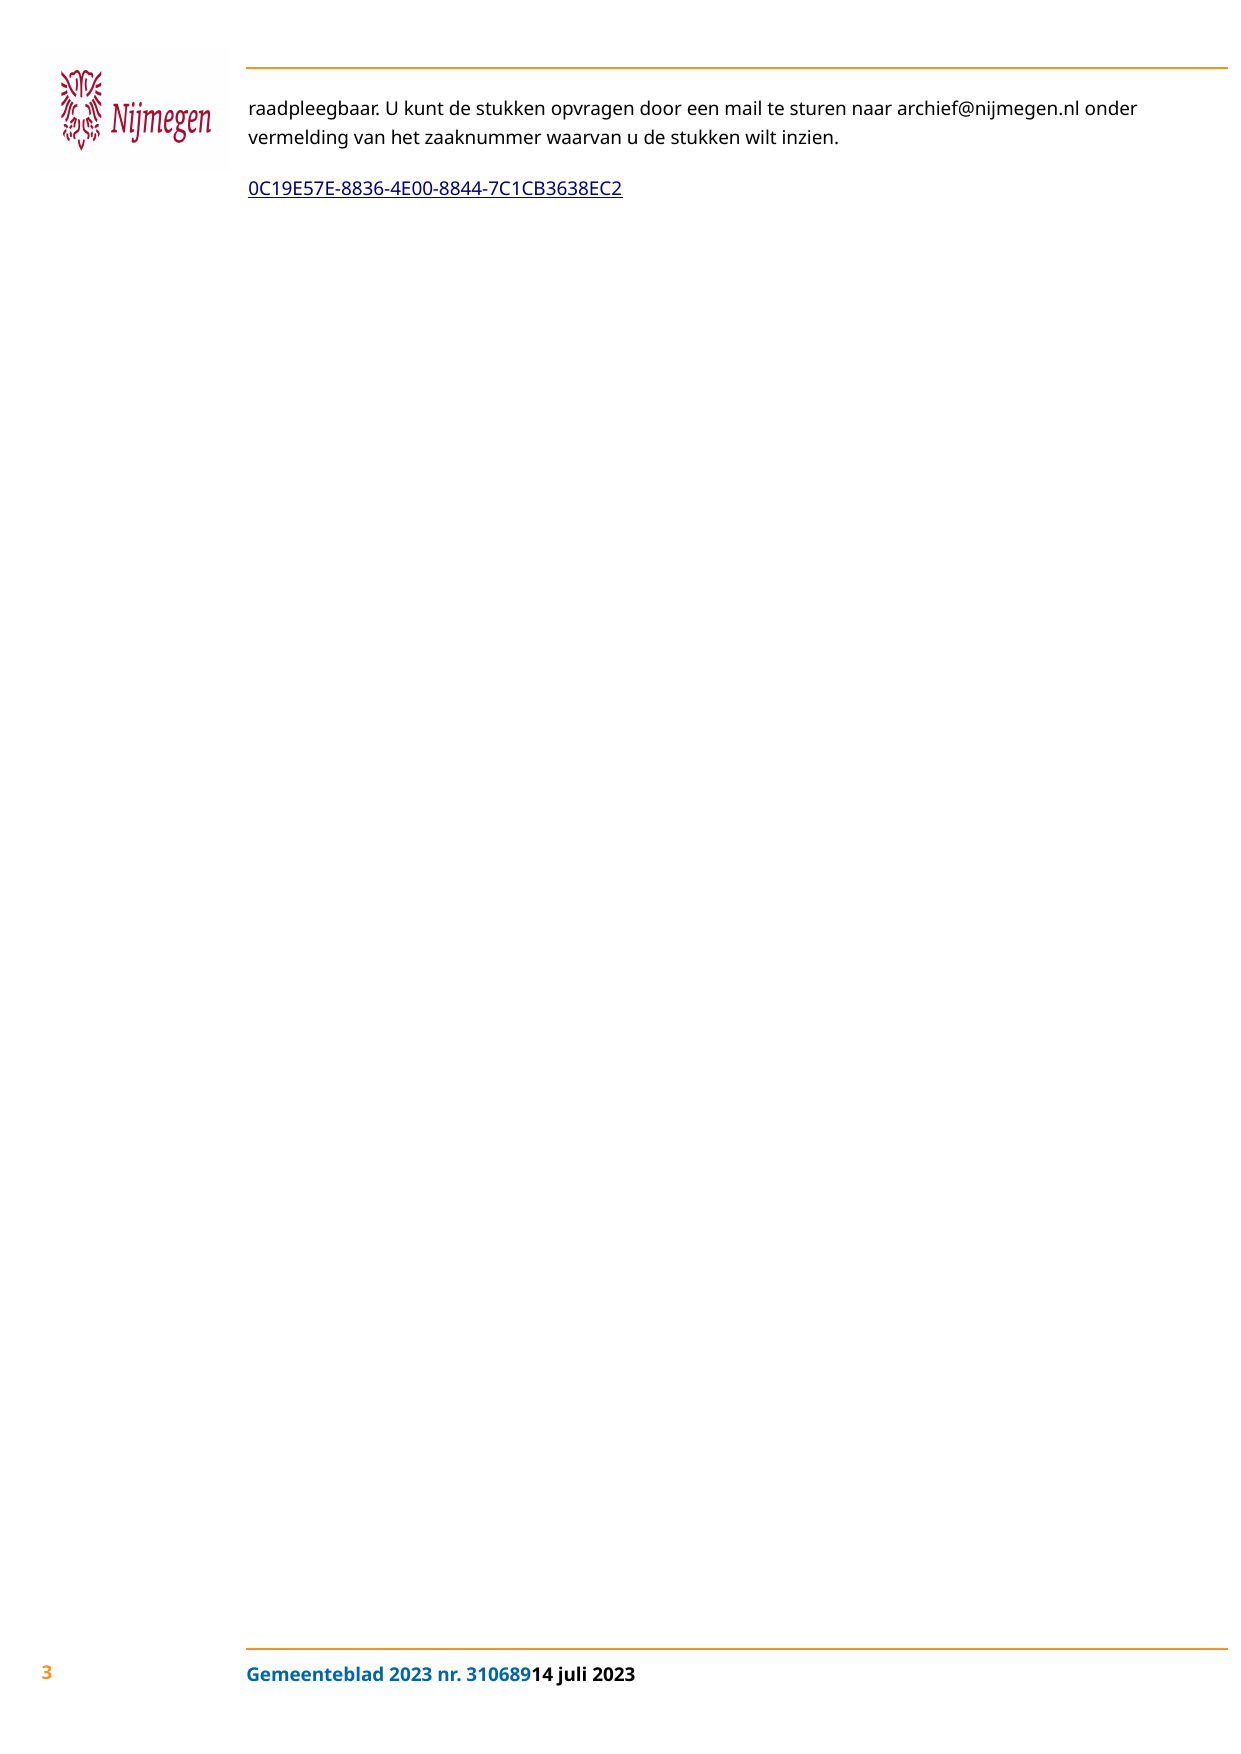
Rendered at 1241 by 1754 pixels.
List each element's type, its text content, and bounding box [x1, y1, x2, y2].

text 0C19E57E-8836-4E00-8844-7C1CB3638EC2 [248, 175, 1152, 201]
text raadpleegbaar. U kunt de stukken opvragen door een mail te sturen naar archief@nijmegen.nl onder vermelding van het zaaknummer waarvan u de stukken wilt inzien. [248, 95, 1152, 150]
picture [41, 47, 231, 172]
